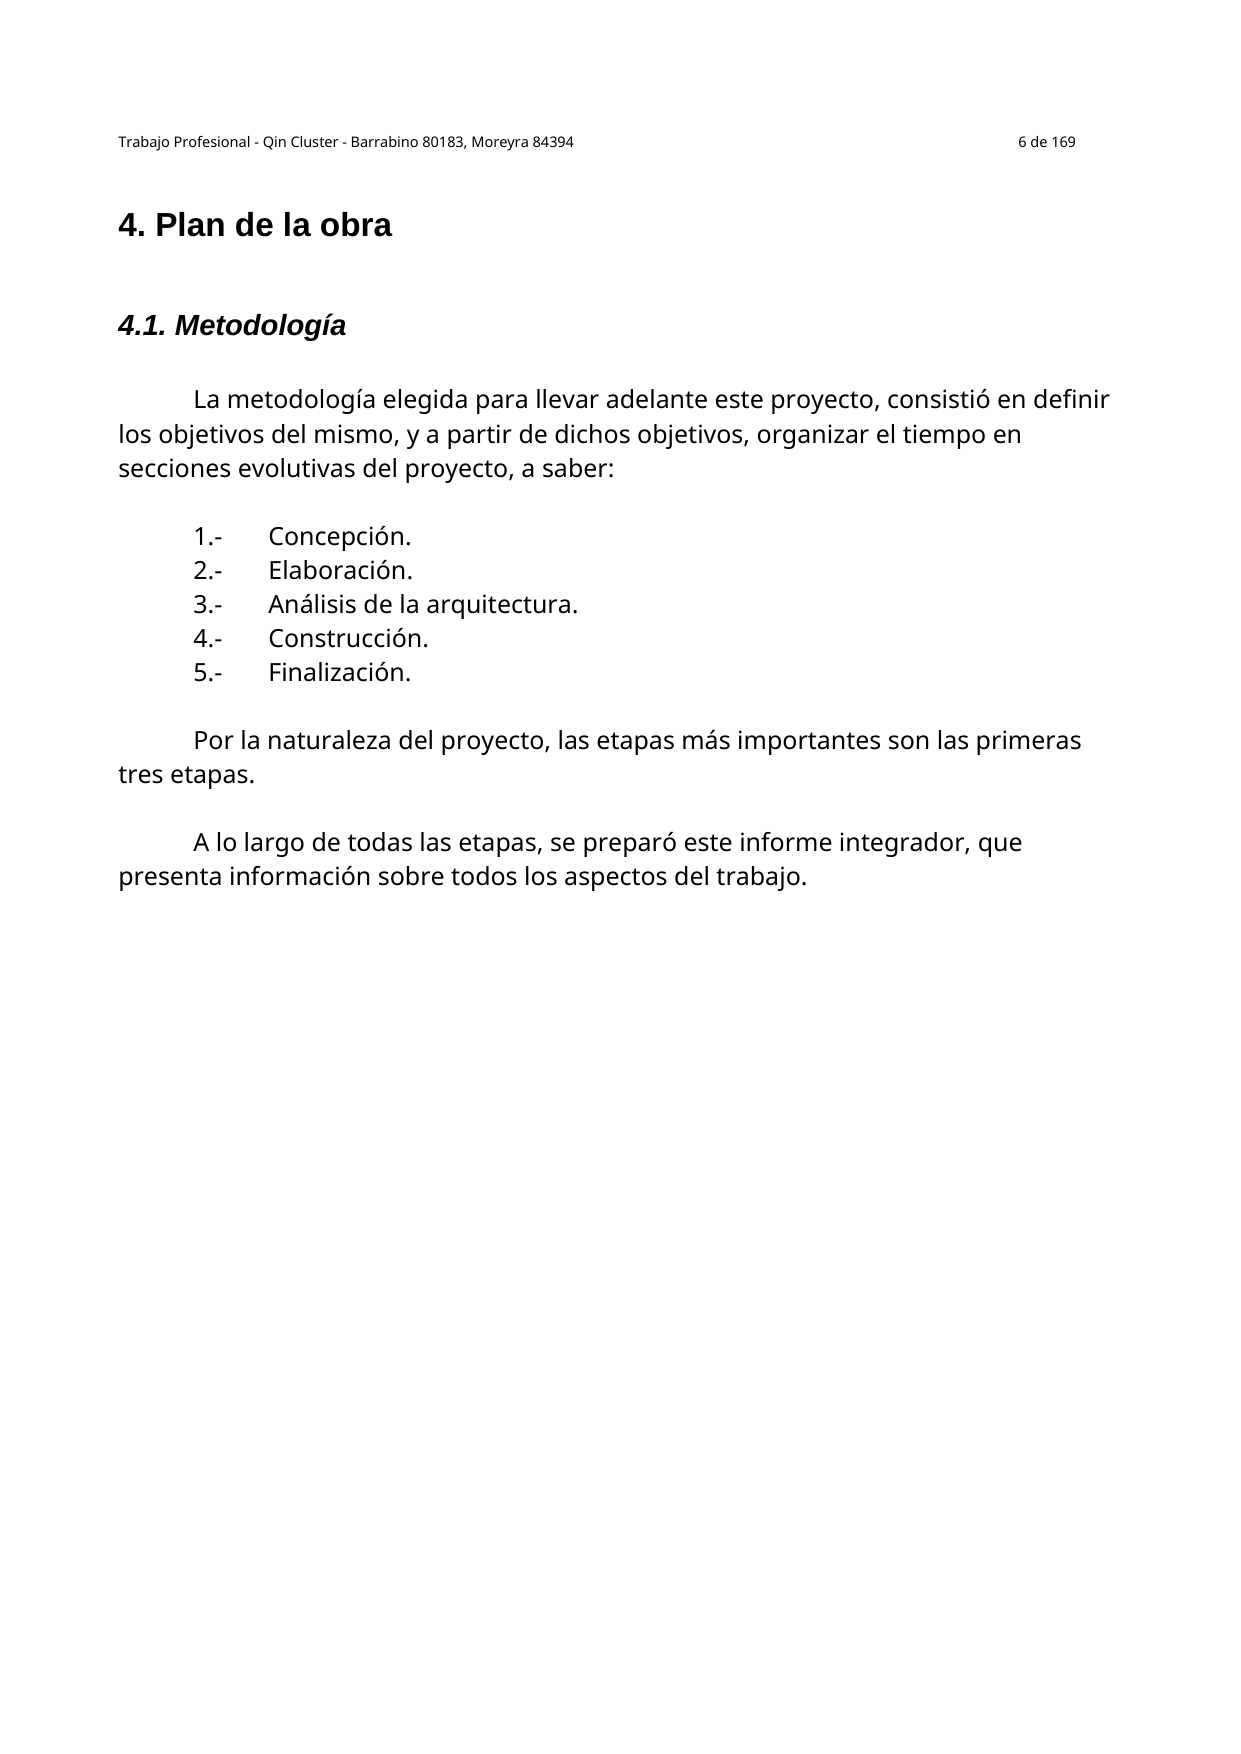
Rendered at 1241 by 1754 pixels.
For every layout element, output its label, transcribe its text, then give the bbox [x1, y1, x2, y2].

text 3.- Análisis de la arquitectura. [118, 587, 1122, 621]
subtitle 4. Plan de la obra [118, 207, 1122, 244]
subtitle 4.1. Metodología [118, 309, 1122, 342]
text 5.- Finalización. [118, 655, 1122, 689]
text Por la naturaleza del proyecto, las etapas más importantes son las primeras tres etapas. [118, 723, 1122, 791]
text 4.- Construcción. [118, 621, 1122, 655]
text La metodología elegida para llevar adelante este proyecto, consistió en definir los objetivos del mismo, y a partir de dichos objetivos, organizar el tiempo en secciones evolutivas del proyecto, a saber: [118, 382, 1122, 484]
text 1.- Concepción. [118, 518, 1122, 552]
text A lo largo de todas las etapas, se preparó este informe integrador, que presenta información sobre todos los aspectos del trabajo. [118, 825, 1122, 893]
text 2.- Elaboración. [118, 552, 1122, 587]
